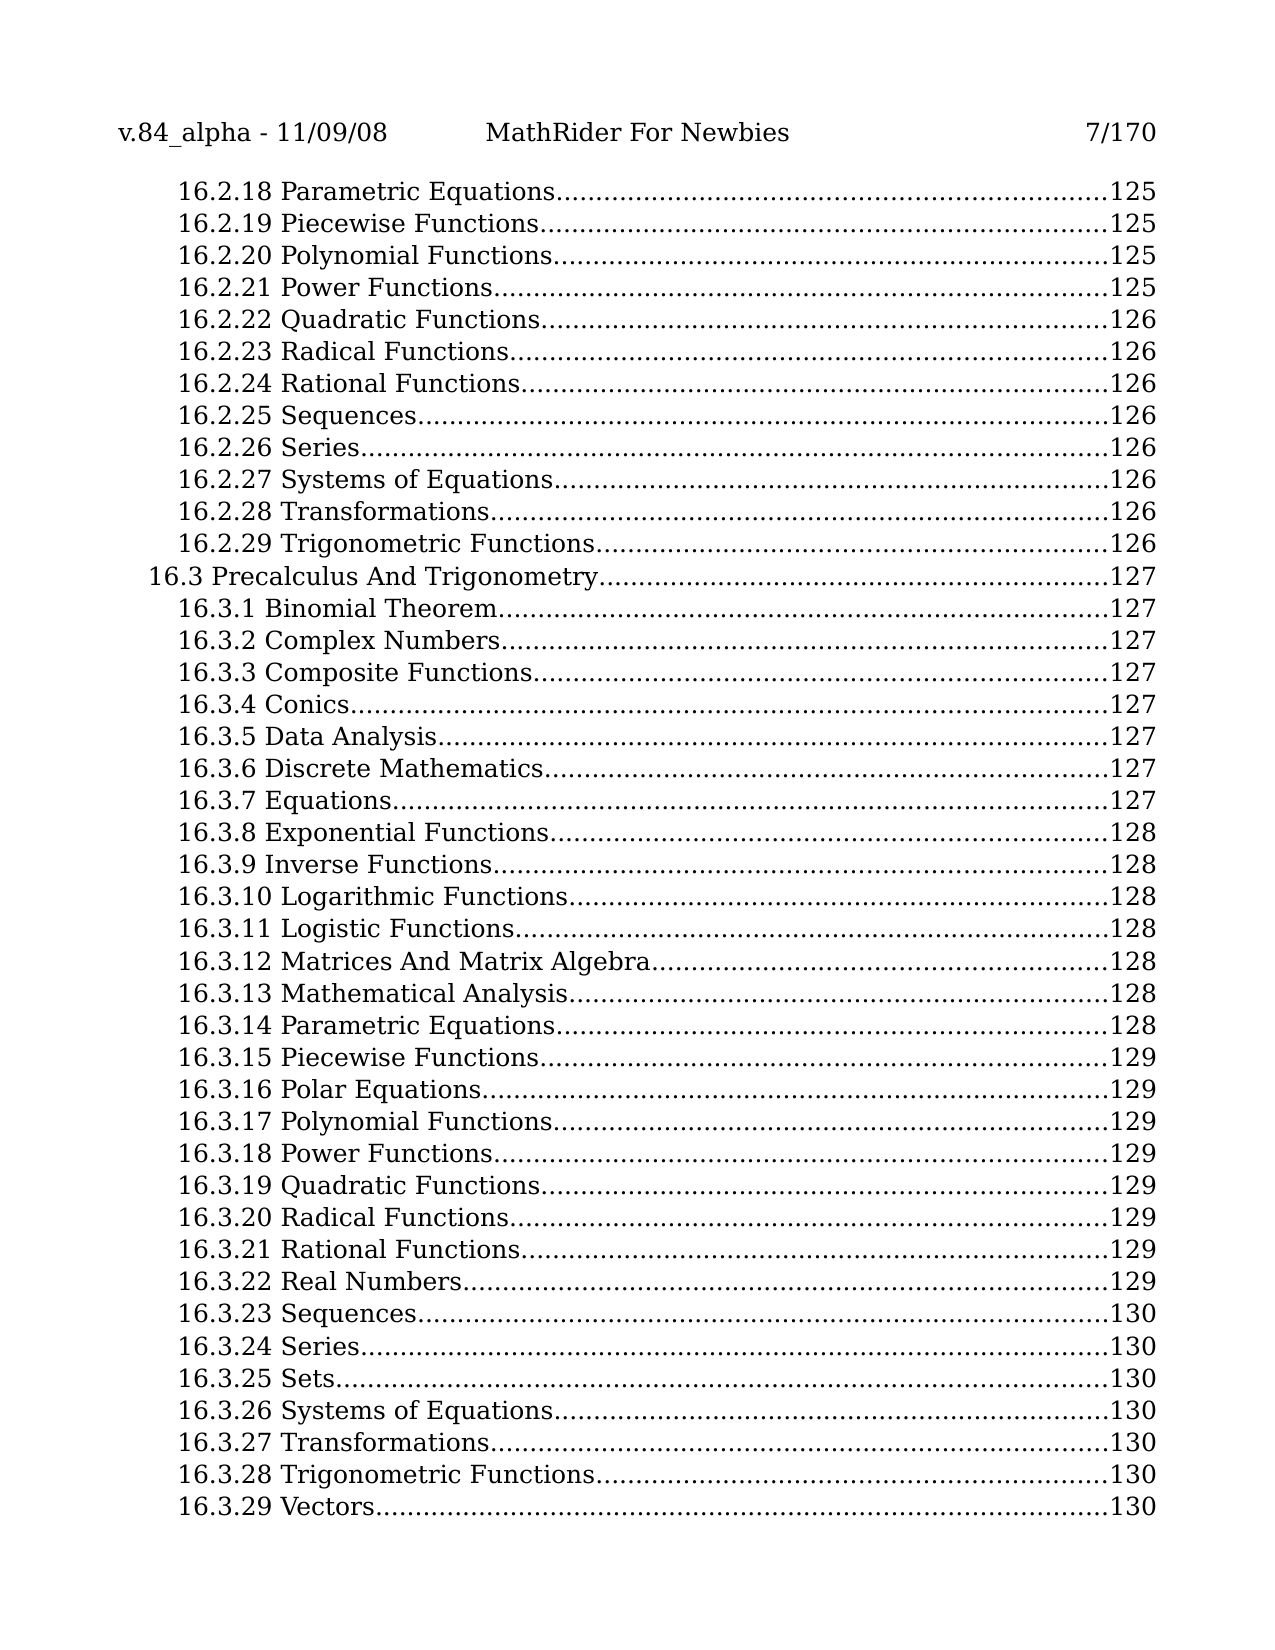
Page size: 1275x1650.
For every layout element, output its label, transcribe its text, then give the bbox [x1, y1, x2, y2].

text 16.3.19 Quadratic Functions 129 [177, 1171, 1157, 1201]
text 16.3.21 Rational Functions 129 [177, 1236, 1157, 1265]
text 16.2.24 Rational Functions 126 [177, 369, 1157, 398]
text 16.3.23 Sequences 130 [177, 1300, 1157, 1329]
text 16.3.9 Inverse Functions 128 [177, 851, 1157, 880]
text 16.3.16 Polar Equations 129 [177, 1075, 1157, 1104]
text 16.3.8 Exponential Functions 128 [177, 818, 1157, 848]
text 16.3.6 Discrete Mathematics 127 [177, 754, 1157, 783]
text 16.3.25 Sets 130 [177, 1364, 1157, 1393]
text 16.3.4 Conics 127 [177, 690, 1157, 719]
text 16.3 Precalculus And Trigonometry 127 [148, 562, 1157, 591]
text 16.2.26 Series 126 [177, 433, 1157, 463]
text 16.3.7 Equations 127 [177, 786, 1157, 816]
text 16.3.3 Composite Functions 127 [177, 658, 1157, 687]
text 16.3.13 Mathematical Analysis 128 [177, 979, 1157, 1008]
text 16.2.19 Piecewise Functions 125 [177, 209, 1157, 238]
text 16.3.10 Logarithmic Functions 128 [177, 883, 1157, 912]
text 16.3.1 Binomial Theorem 127 [177, 594, 1157, 623]
text 16.3.11 Logistic Functions 128 [177, 915, 1157, 944]
text 16.2.21 Power Functions 125 [177, 273, 1157, 302]
text 16.3.27 Transformations 130 [177, 1428, 1157, 1457]
text 16.2.28 Transformations 126 [177, 498, 1157, 527]
text 16.2.29 Trigonometric Functions 126 [177, 530, 1157, 559]
text 16.2.25 Sequences 126 [177, 401, 1157, 431]
text 16.3.18 Power Functions 129 [177, 1139, 1157, 1168]
text 16.3.28 Trigonometric Functions 130 [177, 1460, 1157, 1489]
text 16.3.26 Systems of Equations 130 [177, 1396, 1157, 1425]
text 16.3.14 Parametric Equations 128 [177, 1011, 1157, 1040]
text 16.3.5 Data Analysis 127 [177, 722, 1157, 751]
text 16.3.15 Piecewise Functions 129 [177, 1043, 1157, 1072]
text 16.3.20 Radical Functions 129 [177, 1203, 1157, 1233]
text 16.2.23 Radical Functions 126 [177, 337, 1157, 366]
text 16.2.27 Systems of Equations 126 [177, 466, 1157, 495]
text 16.3.12 Matrices And Matrix Algebra 128 [177, 947, 1157, 976]
text 16.3.24 Series 130 [177, 1332, 1157, 1361]
text 16.2.20 Polynomial Functions 125 [177, 241, 1157, 270]
text 16.3.29 Vectors 130 [177, 1492, 1157, 1521]
text 16.3.22 Real Numbers 129 [177, 1268, 1157, 1297]
text 16.3.2 Complex Numbers 127 [177, 626, 1157, 655]
text 16.3.17 Polynomial Functions 129 [177, 1107, 1157, 1136]
text 16.2.22 Quadratic Functions 126 [177, 305, 1157, 334]
text 16.2.18 Parametric Equations 125 [177, 177, 1157, 206]
